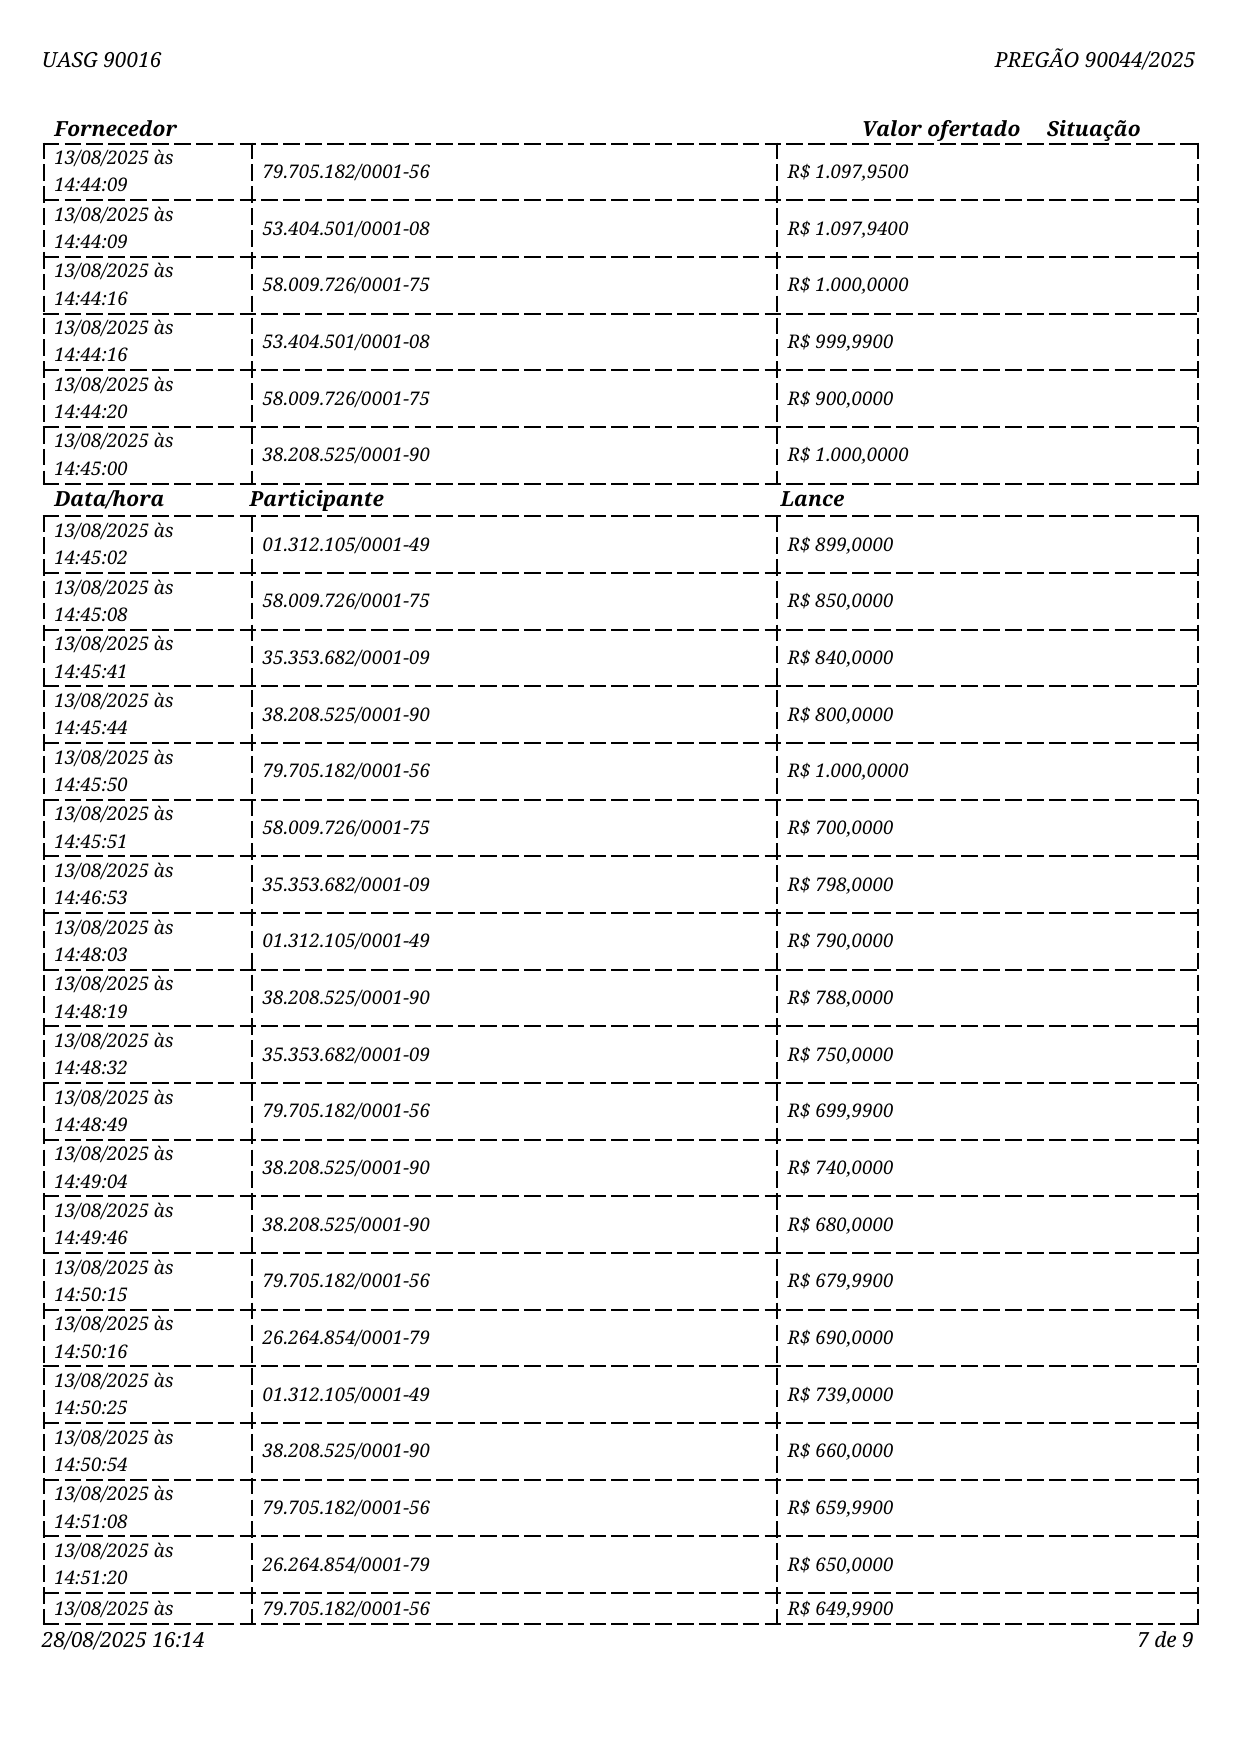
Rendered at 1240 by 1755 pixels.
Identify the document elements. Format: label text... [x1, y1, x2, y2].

table_cell R$ 1.000,0000 [777, 426, 1198, 482]
table_cell 13/08/2025 às 14:46:53 [44, 855, 252, 912]
table_header 13/08/2025 às 14:45:02 [44, 515, 252, 572]
table_cell R$ 650,0000 [777, 1535, 1198, 1592]
table_cell 38.208.525/0001-90 [252, 969, 777, 1025]
table_header R$ 899,0000 [777, 515, 1198, 572]
table_cell R$ 750,0000 [777, 1025, 1198, 1082]
table_cell 26.264.854/0001-79 [252, 1535, 777, 1592]
text Data/hora Participante Lance [54, 484, 1089, 513]
table_cell 13/08/2025 às 14:51:08 [44, 1479, 252, 1535]
table_cell 13/08/2025 às 14:44:16 [44, 313, 252, 369]
table_cell R$ 739,0000 [777, 1365, 1198, 1422]
table_cell 13/08/2025 às 14:50:16 [44, 1309, 252, 1365]
table_cell 13/08/2025 às 14:44:09 [44, 199, 252, 256]
table_cell R$ 900,0000 [777, 369, 1198, 426]
table_cell R$ 850,0000 [777, 572, 1198, 628]
table_cell 13/08/2025 às 14:49:04 [44, 1139, 252, 1195]
table_header 01.312.105/0001-49 [252, 515, 777, 572]
table_cell 13/08/2025 às 14:49:46 [44, 1195, 252, 1252]
table_cell 13/08/2025 às 14:51:20 [44, 1535, 252, 1592]
table_cell 38.208.525/0001-90 [252, 685, 777, 742]
table_cell R$ 659,9900 [777, 1479, 1198, 1535]
table_cell 01.312.105/0001-49 [252, 1365, 777, 1422]
table_cell 13/08/2025 às 14:45:00 [44, 426, 252, 482]
table_cell R$ 649,9900 [777, 1592, 1198, 1623]
table_cell R$ 1.000,0000 [777, 742, 1198, 798]
table_cell 13/08/2025 às 14:48:49 [44, 1082, 252, 1138]
table_cell 01.312.105/0001-49 [252, 912, 777, 968]
table_cell 79.705.182/0001-56 [252, 1479, 777, 1535]
table_cell 13/08/2025 às [44, 1592, 252, 1623]
table_cell 38.208.525/0001-90 [252, 1195, 777, 1252]
table_cell R$ 679,9900 [777, 1252, 1198, 1308]
table_cell R$ 798,0000 [777, 855, 1198, 912]
table_cell 13/08/2025 às 14:45:41 [44, 629, 252, 685]
table_cell R$ 700,0000 [777, 799, 1198, 855]
table_cell R$ 800,0000 [777, 685, 1198, 742]
table_cell 58.009.726/0001-75 [252, 799, 777, 855]
table_cell 13/08/2025 às 14:45:50 [44, 742, 252, 798]
table_cell 26.264.854/0001-79 [252, 1309, 777, 1365]
table_cell 79.705.182/0001-56 [252, 742, 777, 798]
table_cell 13/08/2025 às 14:48:32 [44, 1025, 252, 1082]
table_cell 13/08/2025 às 14:44:09 [44, 143, 252, 199]
table_cell 38.208.525/0001-90 [252, 1139, 777, 1195]
table_cell 79.705.182/0001-56 [252, 1252, 777, 1308]
table_cell 35.353.682/0001-09 [252, 1025, 777, 1082]
table_cell R$ 699,9900 [777, 1082, 1198, 1138]
table_cell R$ 790,0000 [777, 912, 1198, 968]
table_cell 38.208.525/0001-90 [252, 1422, 777, 1478]
table_cell 13/08/2025 às 14:45:51 [44, 799, 252, 855]
table_cell 35.353.682/0001-09 [252, 629, 777, 685]
table_cell 13/08/2025 às 14:48:19 [44, 969, 252, 1025]
table_cell R$ 680,0000 [777, 1195, 1198, 1252]
table_cell 35.353.682/0001-09 [252, 855, 777, 912]
table_cell 58.009.726/0001-75 [252, 572, 777, 628]
table_cell R$ 1.097,9500 [777, 143, 1198, 199]
table_cell R$ 840,0000 [777, 629, 1198, 685]
table_cell 79.705.182/0001-56 [252, 1082, 777, 1138]
table_cell 79.705.182/0001-56 [252, 1592, 777, 1623]
table_cell R$ 660,0000 [777, 1422, 1198, 1478]
table_cell 79.705.182/0001-56 [252, 143, 777, 199]
table_cell 13/08/2025 às 14:50:54 [44, 1422, 252, 1478]
table_cell R$ 690,0000 [777, 1309, 1198, 1365]
table_cell 13/08/2025 às 14:45:44 [44, 685, 252, 742]
table_cell 13/08/2025 às 14:48:03 [44, 912, 252, 968]
table_cell R$ 740,0000 [777, 1139, 1198, 1195]
table_cell 13/08/2025 às 14:44:16 [44, 256, 252, 312]
table_cell R$ 999,9900 [777, 313, 1198, 369]
table_cell 13/08/2025 às 14:45:08 [44, 572, 252, 628]
table_cell 13/08/2025 às 14:50:25 [44, 1365, 252, 1422]
table_cell R$ 1.000,0000 [777, 256, 1198, 312]
table_cell 13/08/2025 às 14:44:20 [44, 369, 252, 426]
table_cell 38.208.525/0001-90 [252, 426, 777, 482]
table_cell 58.009.726/0001-75 [252, 256, 777, 312]
table_cell R$ 1.097,9400 [777, 199, 1198, 256]
table_cell 53.404.501/0001-08 [252, 313, 777, 369]
table_cell 53.404.501/0001-08 [252, 199, 777, 256]
table_cell R$ 788,0000 [777, 969, 1198, 1025]
table_cell 13/08/2025 às 14:50:15 [44, 1252, 252, 1308]
table_cell 58.009.726/0001-75 [252, 369, 777, 426]
